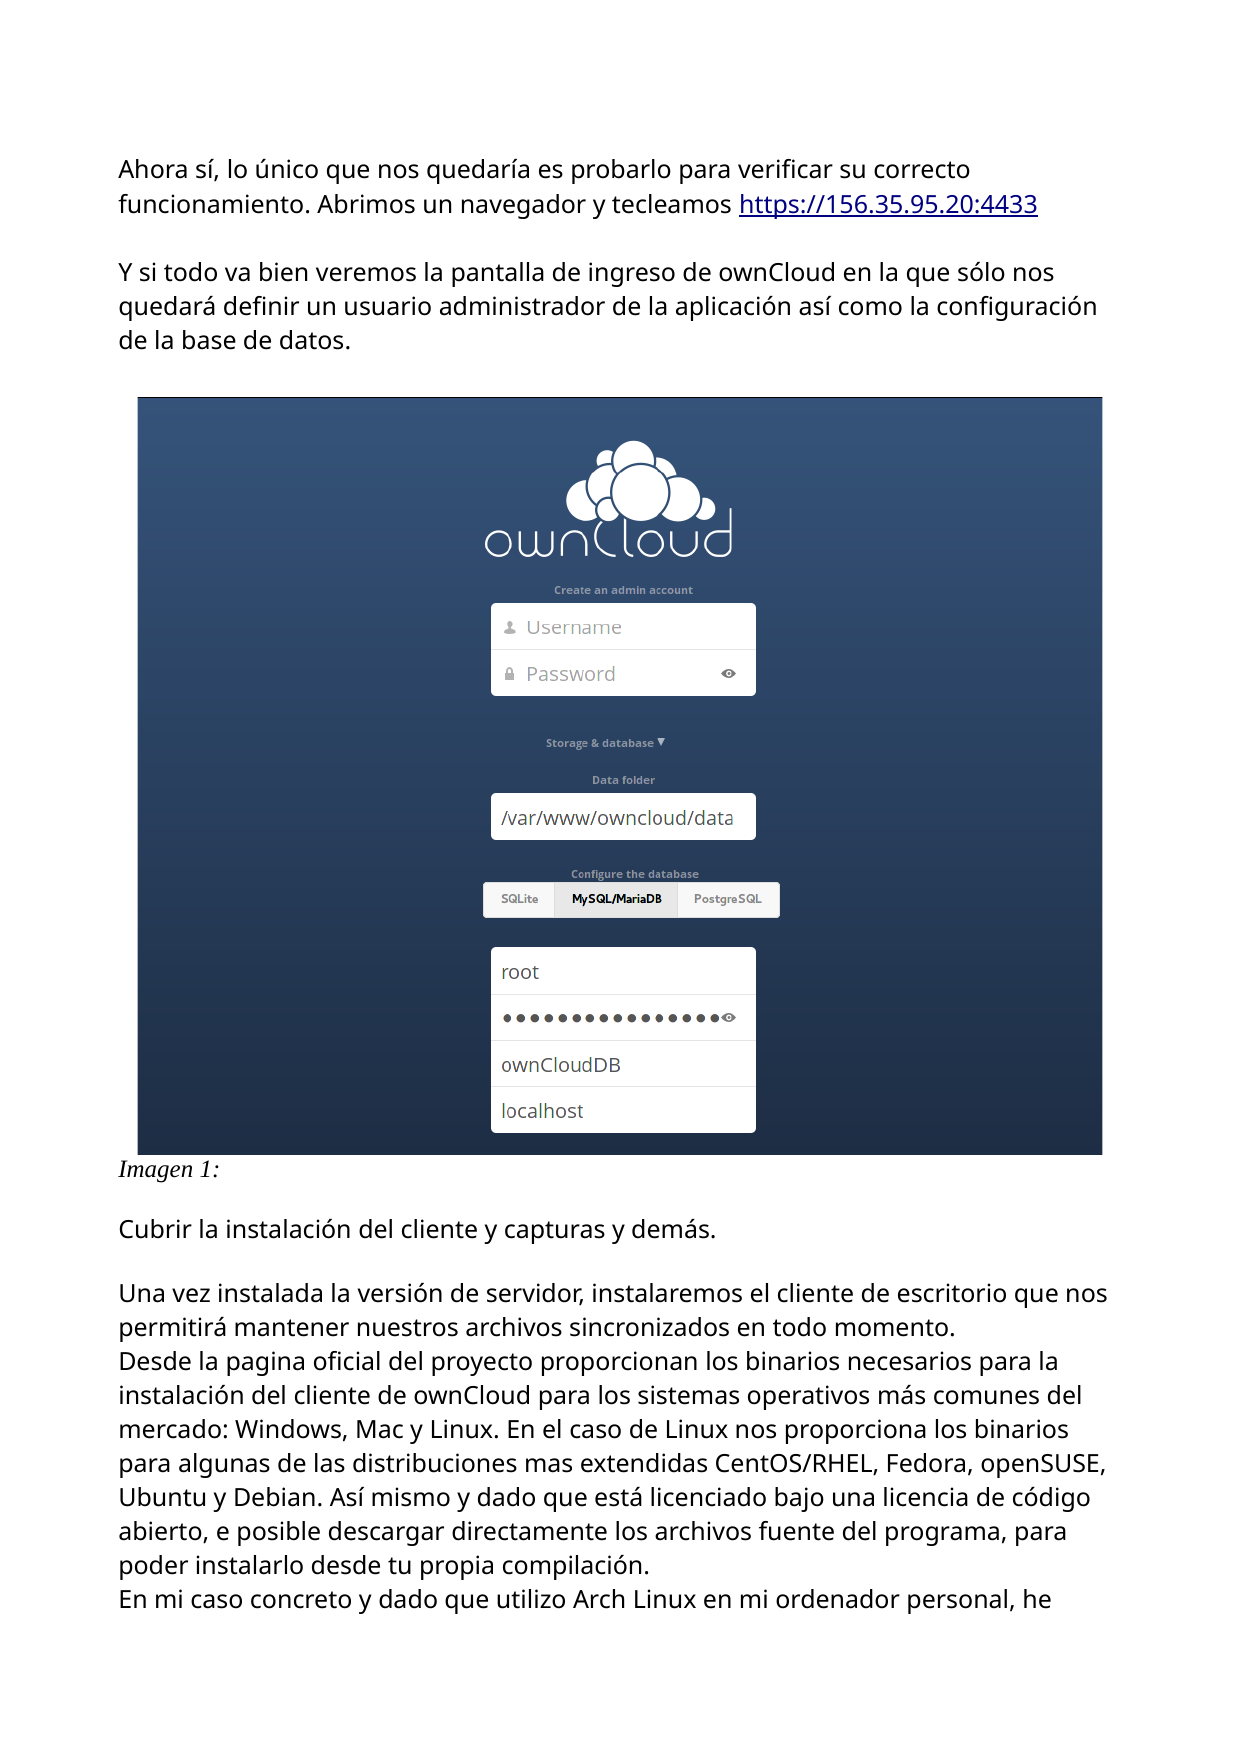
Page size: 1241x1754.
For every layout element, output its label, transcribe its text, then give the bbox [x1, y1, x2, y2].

text Y si todo va bien veremos la pantalla de ingreso de ownCloud en la que sólo nos quedará definir un usuario administrador de la aplicación así como la configuración de la base de datos. [118, 254, 1122, 357]
text Imagen 1: [118, 1155, 1122, 1183]
text Desde la pagina oficial del proyecto proporcionan los binarios necesarios para la instalación del cliente de ownCloud para los sistemas operativos más comunes del mercado: Windows, Mac y Linux. En el caso de Linux nos proporciona los binarios para algunas de las distribuciones mas extendidas CentOS/RHEL, Fedora, openSUSE, Ubuntu y Debian. Así mismo y dado que está licenciado bajo una licencia de código abierto, e posible descargar directamente los archivos fuente del programa, para poder instalarlo desde tu propia compilación. [118, 1343, 1122, 1582]
text En mi caso concreto y dado que utilizo Arch Linux en mi ordenador personal, he [118, 1582, 1122, 1616]
text Una vez instalada la versión de servidor, instalaremos el cliente de escritorio que nos permitirá mantener nuestros archivos sincronizados en todo momento. [118, 1275, 1122, 1343]
text Cubrir la instalación del cliente y capturas y demás. [118, 1212, 1122, 1246]
text Ahora sí, lo único que nos quedaría es probarlo para verificar su correcto funcionamiento. Abrimos un navegador y tecleamos https://156.35.95.20:4433 [118, 152, 1122, 220]
picture [137, 397, 1103, 1155]
